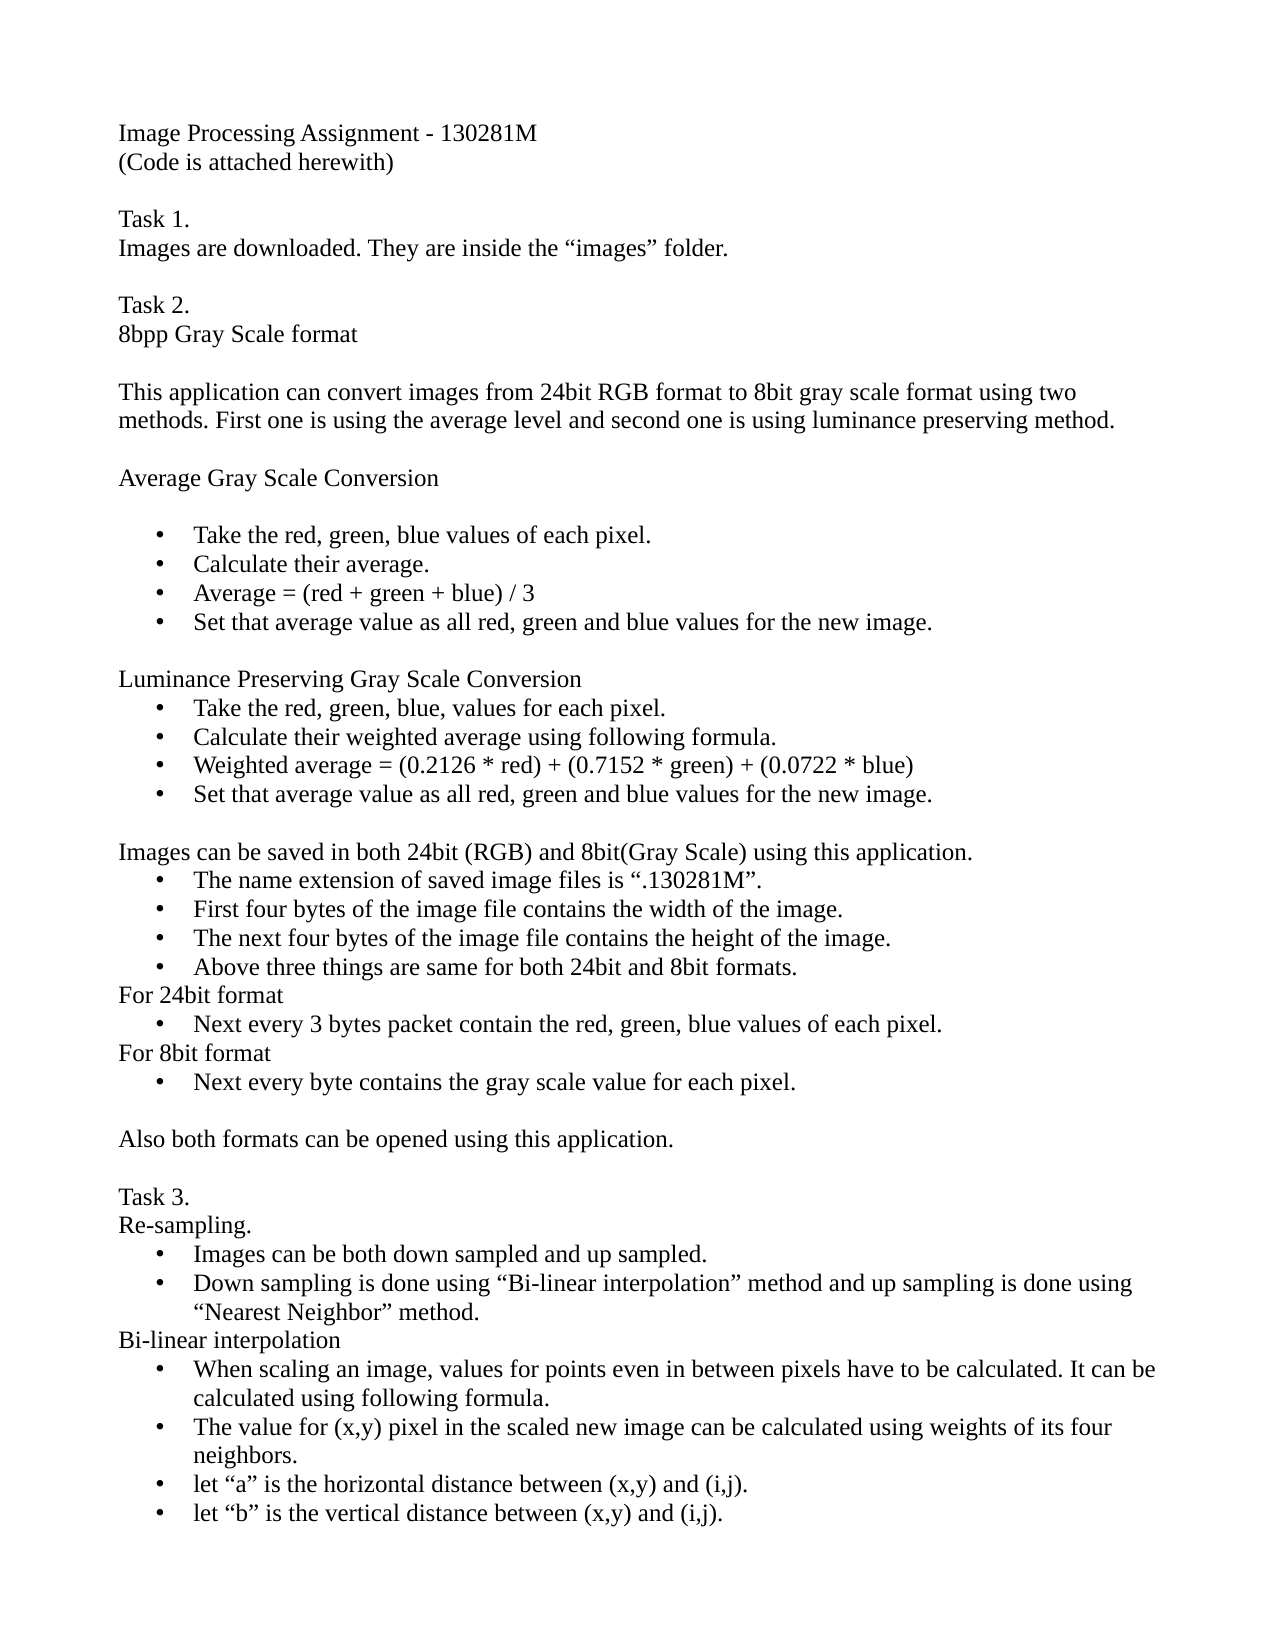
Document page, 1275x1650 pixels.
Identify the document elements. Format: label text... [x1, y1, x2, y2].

list Take the red, green, blue values of each pixel. [156, 521, 1157, 549]
list Calculate their average. [156, 549, 1157, 578]
text Re-sampling. [118, 1211, 1157, 1239]
text Image Processing Assignment - 130281M [118, 118, 1157, 147]
list Set that average value as all red, green and blue values for the new image. [156, 607, 1157, 636]
list Take the red, green, blue, values for each pixel. [156, 693, 1157, 722]
list Next every 3 bytes packet contain the red, green, blue values of each pixel. [156, 1009, 1157, 1038]
list The name extension of saved image files is “.130281M”. [156, 866, 1157, 894]
text Images are downloaded. They are inside the “images” folder. [118, 233, 1157, 262]
text Task 1. [118, 204, 1157, 233]
list Down sampling is done using “Bi-linear interpolation” method and up sampling is done using “Nearest Neighbor” method. [156, 1268, 1157, 1326]
text For 24bit format [118, 981, 1157, 1009]
text Task 2. [118, 291, 1157, 319]
list The value for (x,y) pixel in the scaled new image can be calculated using weights of its four neighbors. [156, 1412, 1157, 1469]
text This application can convert images from 24bit RGB format to 8bit gray scale format using two methods. First one is using the average level and second one is using luminance preserving method. [118, 377, 1157, 434]
list Set that average value as all red, green and blue values for the new image. [156, 779, 1157, 808]
text (Code is attached herewith) [118, 147, 1157, 176]
list Next every byte contains the gray scale value for each pixel. [156, 1067, 1157, 1096]
list Average = (red + green + blue) / 3 [156, 578, 1157, 607]
list First four bytes of the image file contains the width of the image. [156, 894, 1157, 923]
text For 8bit format [118, 1038, 1157, 1067]
list When scaling an image, values for points even in between pixels have to be calculated. It can be calculated using following formula. [156, 1354, 1157, 1412]
text Task 3. [118, 1182, 1157, 1211]
list Calculate their weighted average using following formula. [156, 722, 1157, 751]
text Images can be saved in both 24bit (RGB) and 8bit(Gray Scale) using this application. [118, 837, 1157, 866]
text Bi-linear interpolation [118, 1326, 1157, 1354]
list Above three things are same for both 24bit and 8bit formats. [156, 952, 1157, 981]
list The next four bytes of the image file contains the height of the image. [156, 923, 1157, 952]
text 8bpp Gray Scale format [118, 319, 1157, 348]
list let “b” is the vertical distance between (x,y) and (i,j). [156, 1498, 1157, 1527]
text Average Gray Scale Conversion [118, 463, 1157, 492]
text Luminance Preserving Gray Scale Conversion [118, 664, 1157, 693]
list Weighted average = (0.2126 * red) + (0.7152 * green) + (0.0722 * blue) [156, 751, 1157, 779]
list let “a” is the horizontal distance between (x,y) and (i,j). [156, 1469, 1157, 1498]
list Images can be both down sampled and up sampled. [156, 1239, 1157, 1268]
text Also both formats can be opened using this application. [118, 1124, 1157, 1153]
